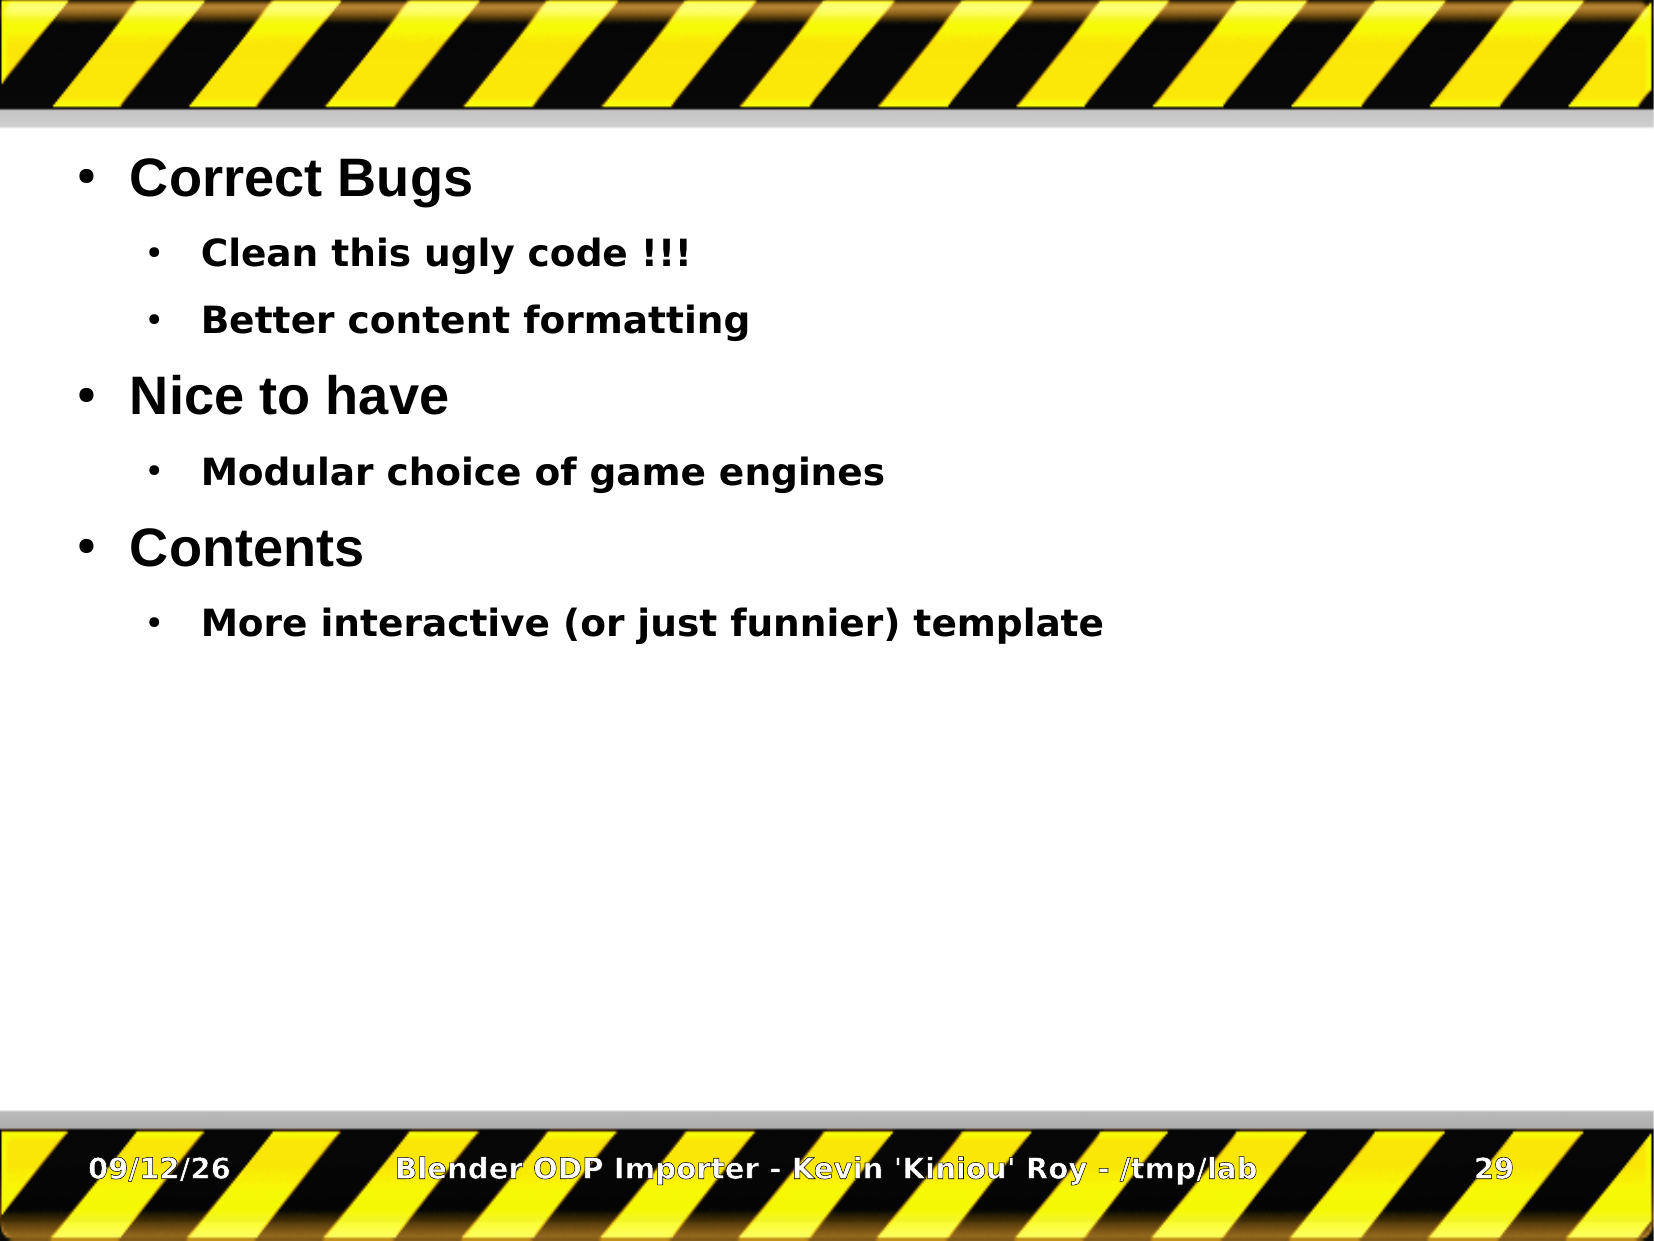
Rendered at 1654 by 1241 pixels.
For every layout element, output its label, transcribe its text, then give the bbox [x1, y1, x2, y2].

list Correct Bugs Clean this ugly code !!! Better content formatting Nice to have Modular choice of game engines Contents More interactive (or just funnier) template [59, 147, 1595, 803]
picture [0, 0, 1654, 1241]
title Next Level [73, 14, 1580, 102]
